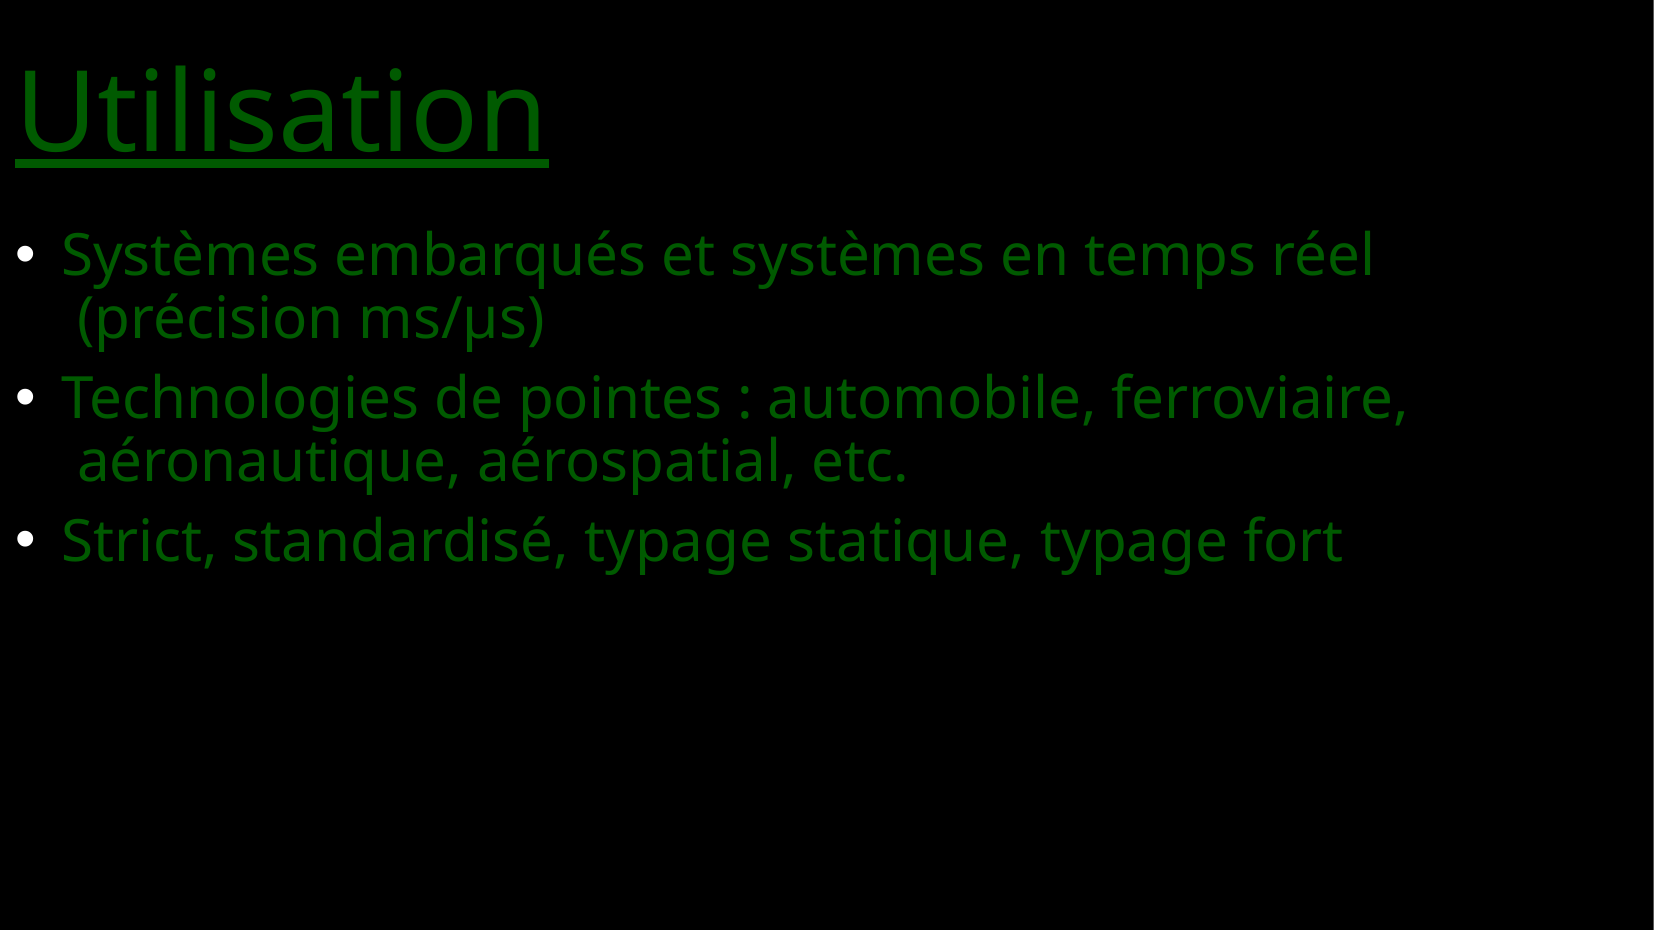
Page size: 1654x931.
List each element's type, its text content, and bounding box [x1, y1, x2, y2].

text_box Systèmes embarqués et systèmes en temps réel (précision ms/µs) Technologies de pointes : automobile, ferroviaire, aéronautique, aérospatial, etc. Strict, standardisé, typage statique, typage fort [0, 217, 1565, 758]
title Utilisation [0, 36, 1489, 193]
